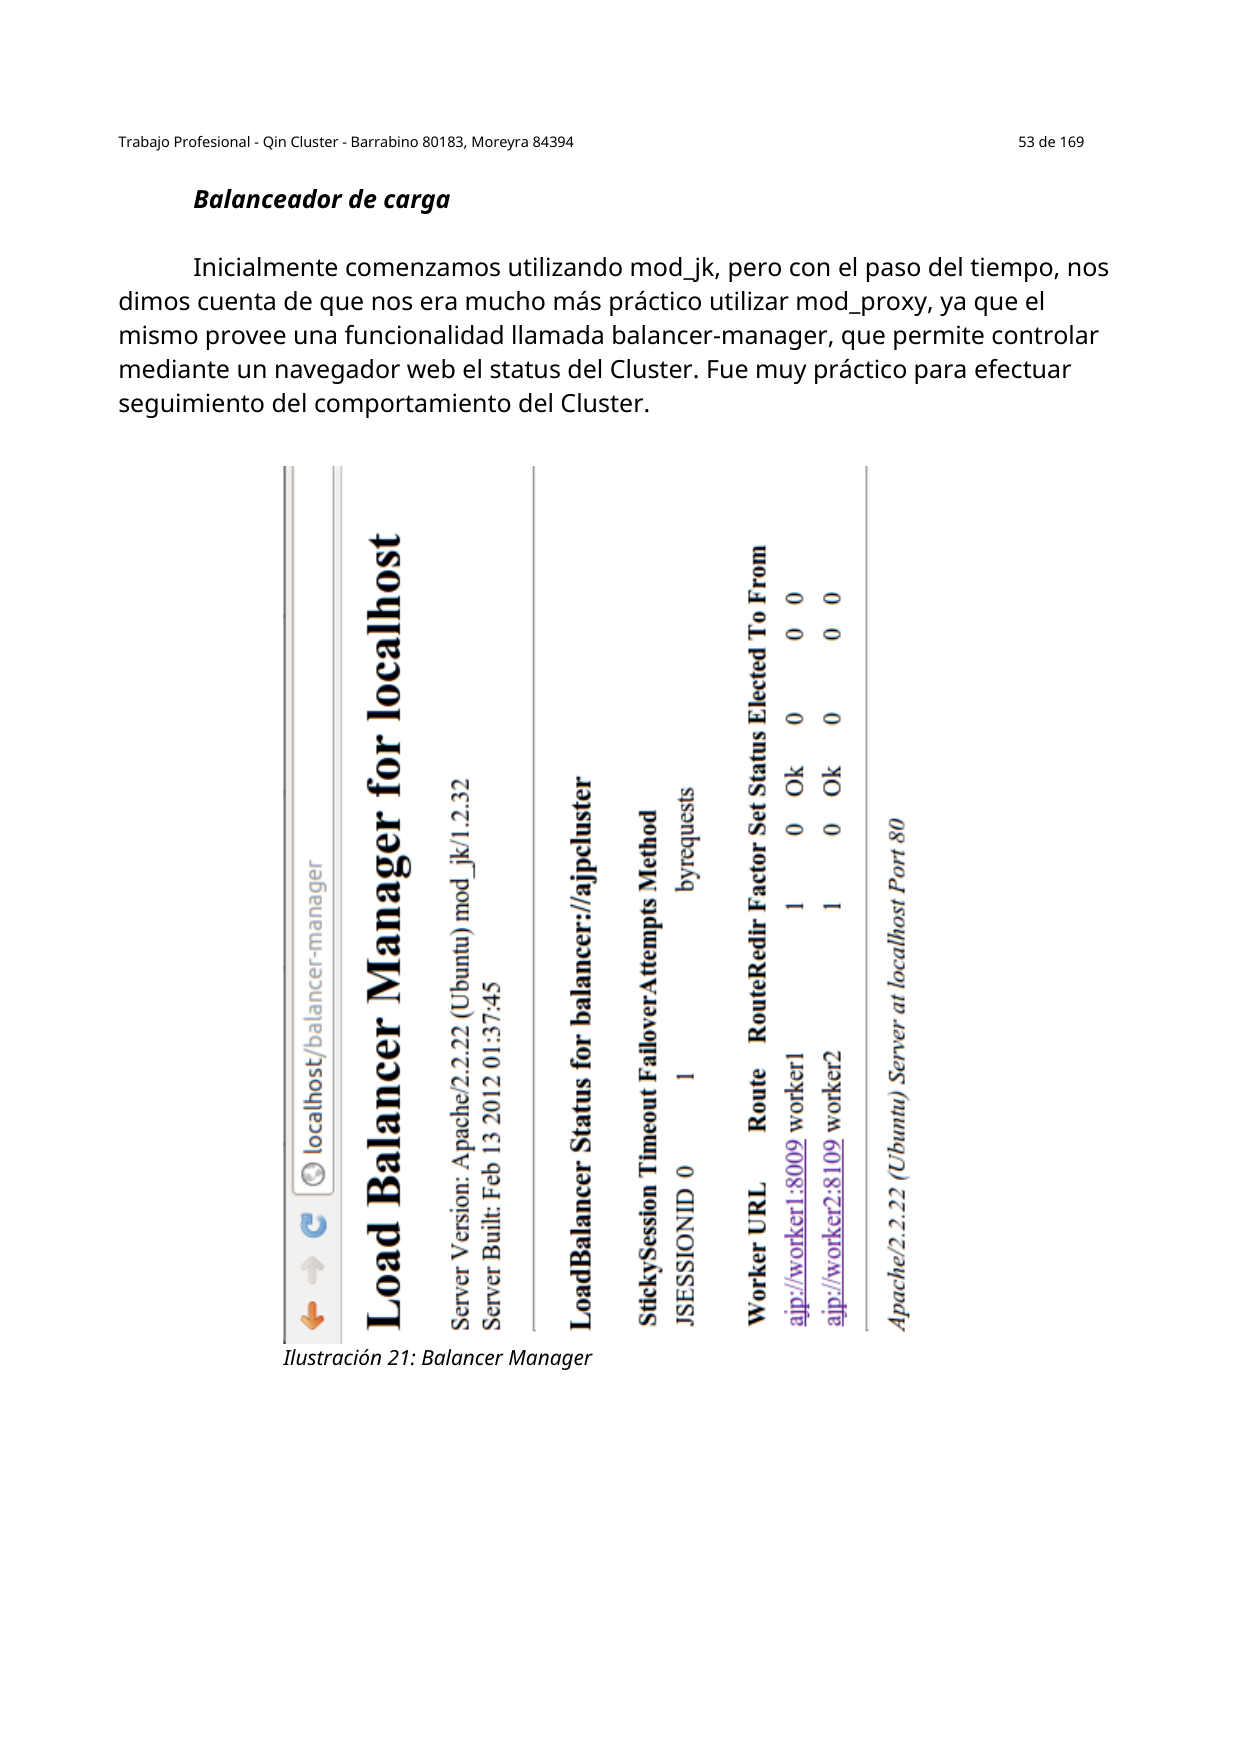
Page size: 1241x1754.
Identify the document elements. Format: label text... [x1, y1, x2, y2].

text Inicialmente comenzamos utilizando mod_jk, pero con el paso del tiempo, nos dimos cuenta de que nos era mucho más práctico utilizar mod_proxy, ya que el mismo provee una funcionalidad llamada balancer-manager, que permite controlar mediante un navegador web el status del Cluster. Fue muy práctico para efectuar seguimiento del comportamiento del Cluster. [118, 250, 1122, 420]
text Ilustración 21: Balancer Manager [283, 1344, 957, 1372]
text Balanceador de carga [118, 182, 1122, 216]
picture [283, 466, 958, 1344]
